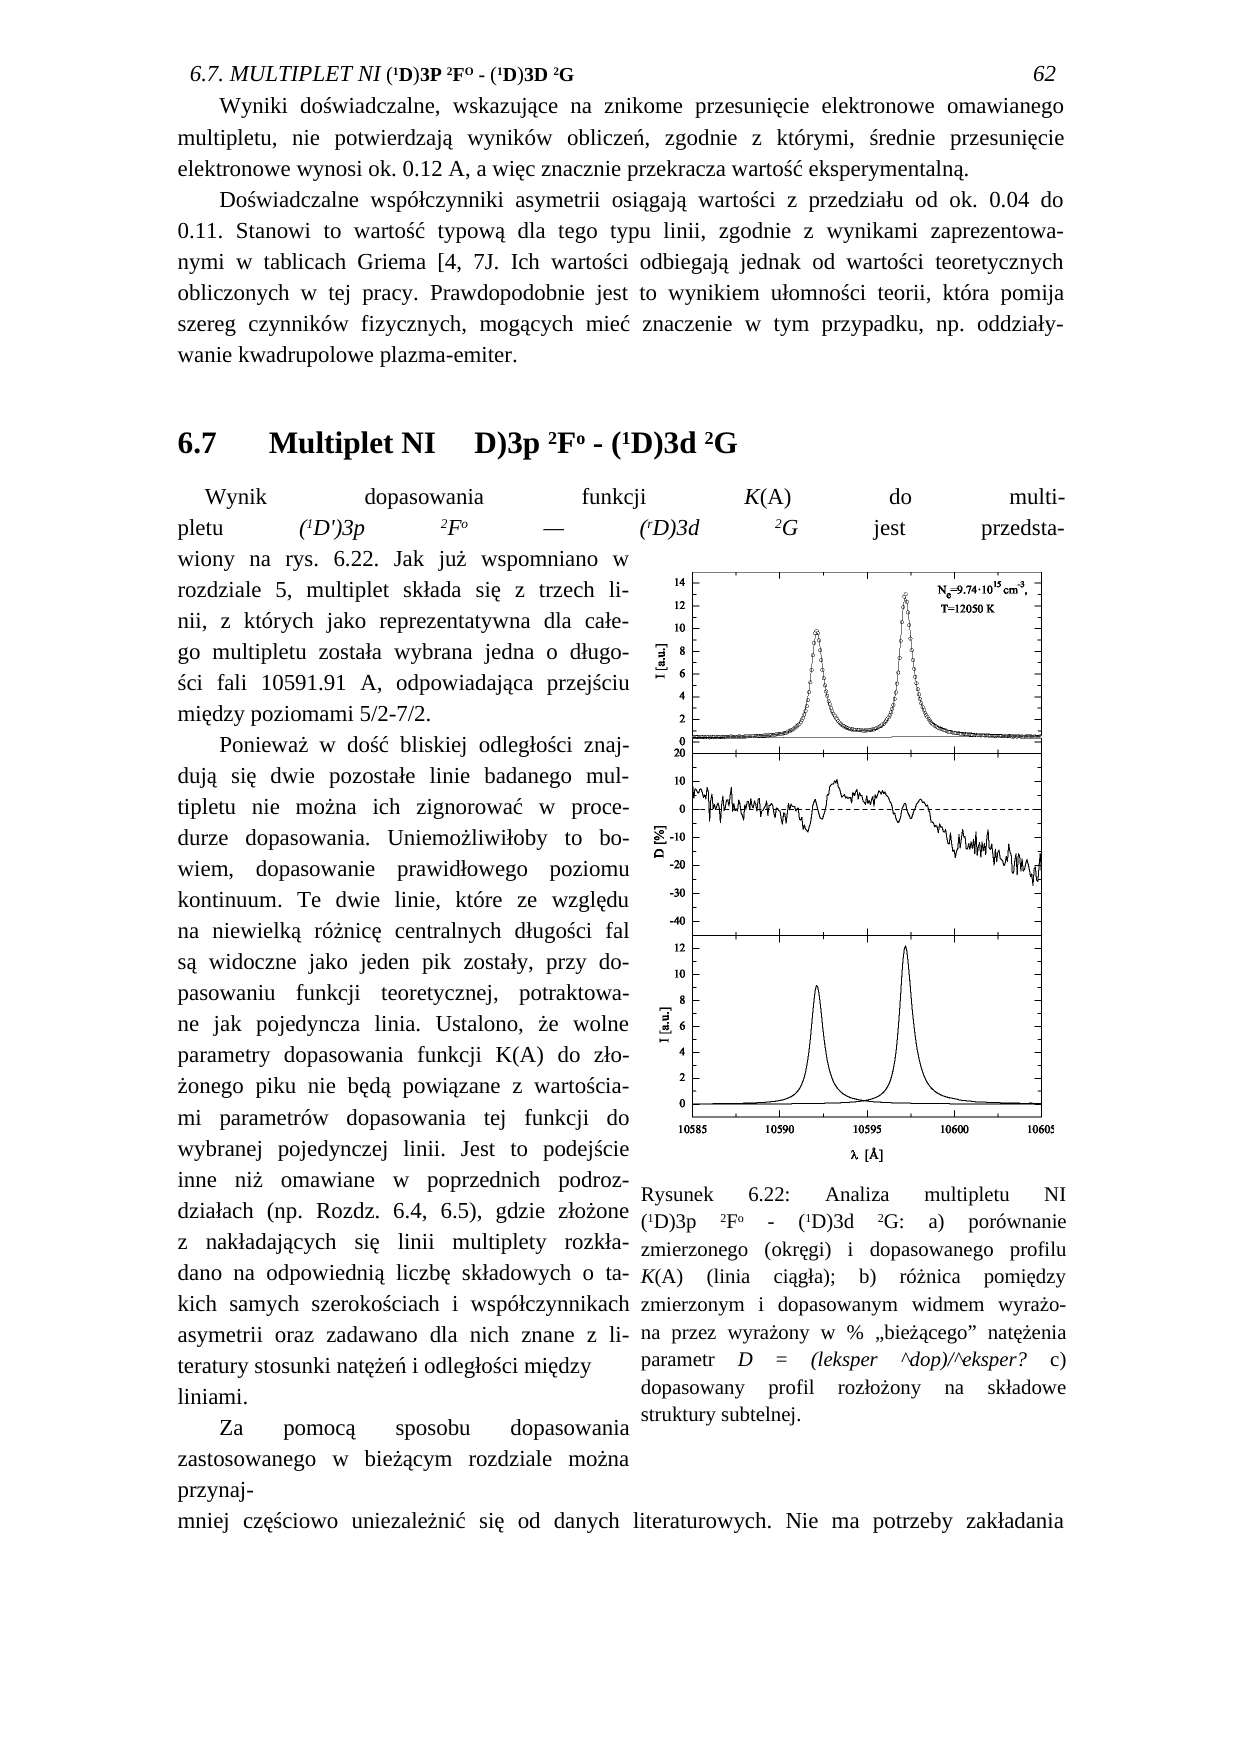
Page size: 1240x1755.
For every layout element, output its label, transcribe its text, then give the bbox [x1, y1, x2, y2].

text Wyniki doświadczalne, wskazujące na znikome przesunięcie elektronowe omawianego multipletu, nie potwierdzają wyników obliczeń, zgodnie z którymi, średnie przesunięcie elektronowe wynosi ok. 0.12 A, a więc znacznie przekracza wartość eksperymentalną. [177, 92, 1065, 181]
text Doświadczalne współczynniki asymetrii osiągają wartości z przedziału od ok. 0.04 do 0.11. Stanowi to wartość typową dla tego typu linii, zgodnie z wynikami zaprezentowa- nymi w tablicach Griema [4, 7J. Ich wartości odbiegają jednak od wartości teoretycznych obliczonych w tej pracy. Prawdopodobnie jest to wynikiem ułomności teorii, która pomija szereg czynników fizycznych, mogących mieć znaczenie w tym przypadku, np. oddziały- wanie kwadrupolowe plazma-emiter. [177, 186, 1065, 367]
text Za pomocą sposobu dopasowania zastosowanego w bieżącym rozdziale można przynaj- mniej częściowo uniezależnić się od danych literaturowych. Nie ma potrzeby zakładania [177, 1414, 1065, 1564]
subtitle 6.7 Multiplet NI D)3p 2Fo - (1D)3d 2G [177, 424, 1065, 460]
text Wynik dopasowania funkcji K(A) do multi- pletu (1D')3p 2Fo — (rD)3d 2G jest przedsta- wiony na rys. 6.22. Jak już wspomniano w rozdziale 5, multiplet składa się z trzech li- nii, z których jako reprezentatywna dla całe- go multipletu została wybrana jedna o długo- ści fali 10591.91 A, odpowiadająca przejściu między poziomami 5/2-7/2. [177, 483, 1065, 726]
text Ponieważ w dość bliskiej odległości znaj- dują się dwie pozostałe linie badanego mul- tipletu nie można ich zignorować w proce- durze dopasowania. Uniemożliwiłoby to bo- wiem, dopasowanie prawidłowego poziomu kontinuum. Te dwie linie, które ze względu na niewielką różnicę centralnych długości fal są widoczne jako jeden pik zostały, przy do- pasowaniu funkcji teoretycznej, potraktowa- ne jak pojedyncza linia. Ustalono, że wolne parametry dopasowania funkcji K(A) do zło- żonego piku nie będą powiązane z wartościa- mi parametrów dopasowania tej funkcji do wybranej pojedynczej linii. Jest to podejście inne niż omawiane w poprzednich podroz- działach (np. Rozdz. 6.4, 6.5), gdzie złożone z nakładających się linii multiplety rozkła- dano na odpowiednią liczbę składowych o ta- kich samych szerokościach i współczynnikach asymetrii oraz zadawano dla nich znane z li- teratury stosunki natężeń i odległości między [177, 731, 1065, 1378]
picture [654, 572, 1054, 1164]
text Rysunek 6.22: Analiza multipletu NI (1D)3p 2Fo - (1D)3d 2G: a) porównanie zmierzonego (okręgi) i dopasowanego profilu K(A) (linia ciągła); b) różnica pomiędzy zmierzonym i dopasowanym widmem wyrażo- na przez wyrażony w % „bieżącego” natężenia parametr D = (leksper ^dop)/^eksper? c) dopasowany profil rozłożony na składowe struktury subtelnej. [641, 1182, 1067, 1426]
text liniami. [177, 1383, 641, 1409]
